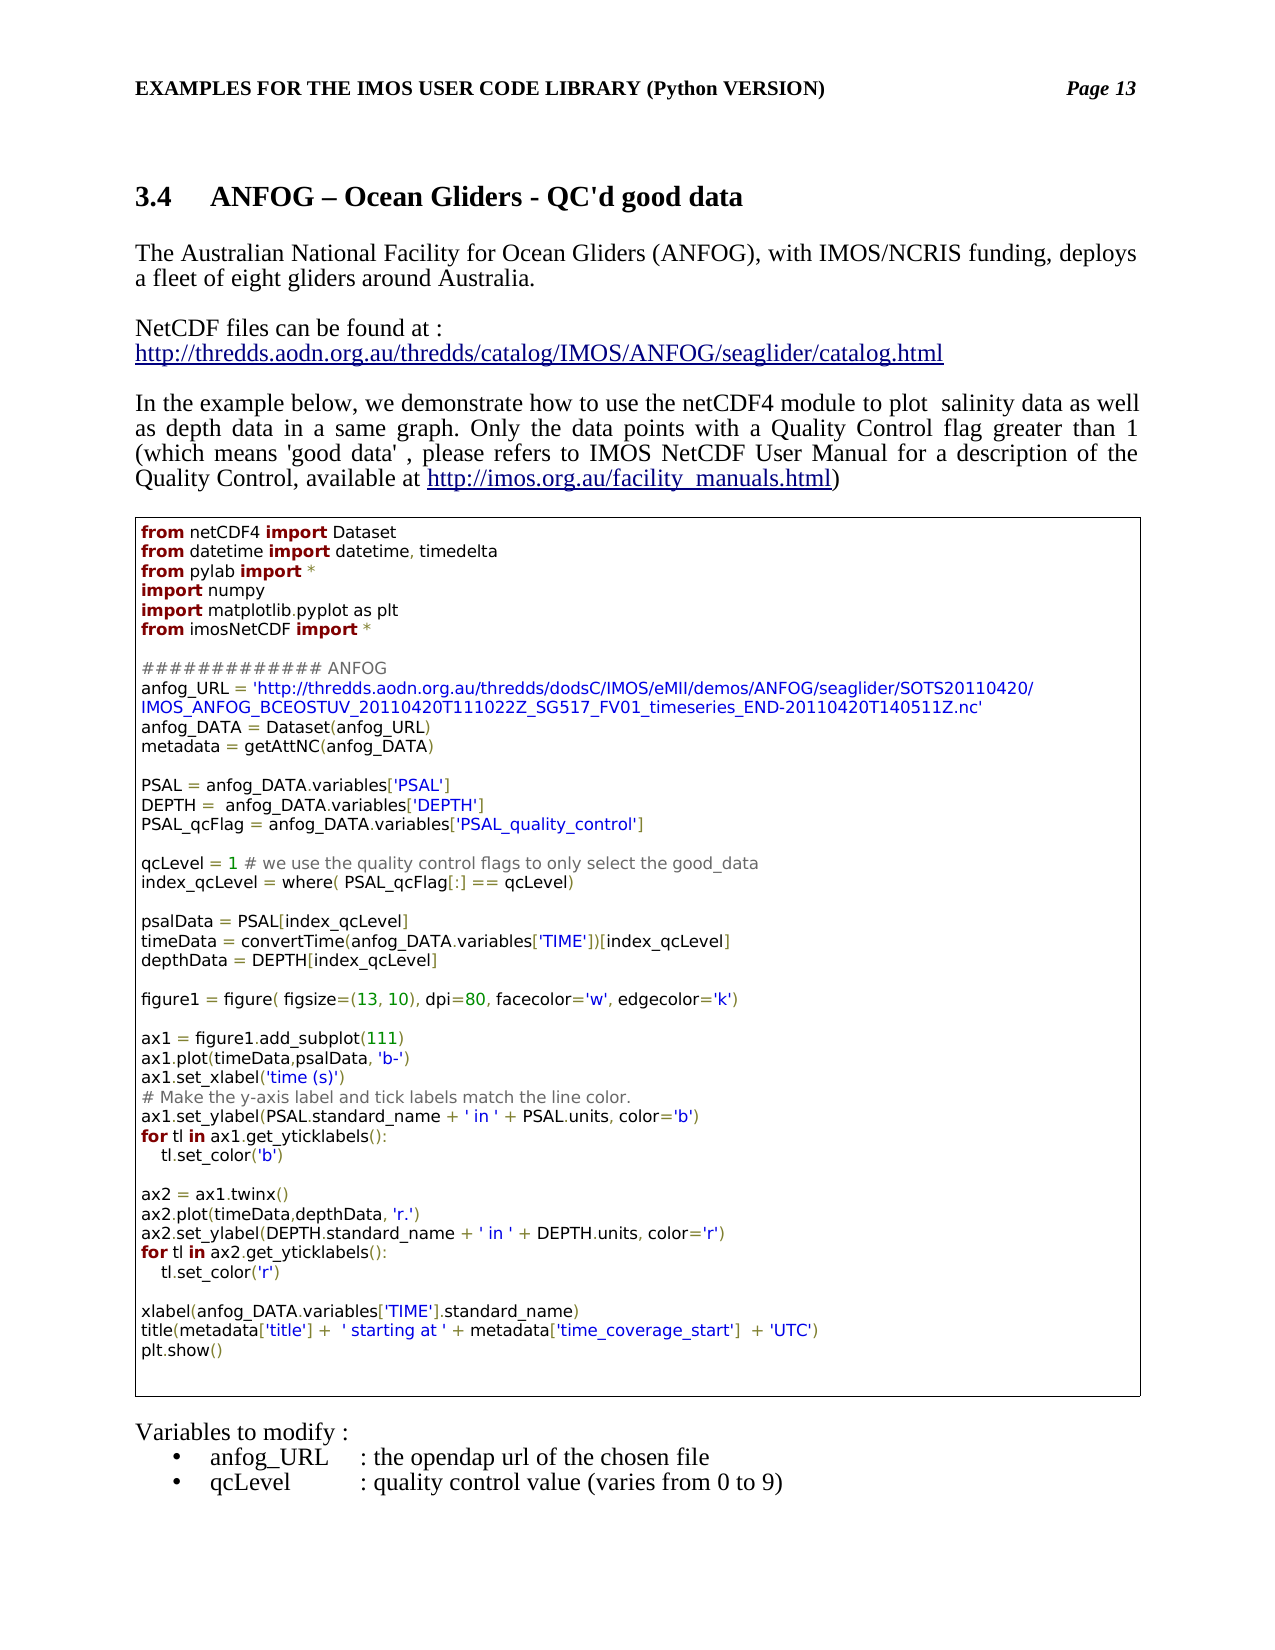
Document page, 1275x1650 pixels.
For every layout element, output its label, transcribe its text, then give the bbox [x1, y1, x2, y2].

text Variables to modify : [135, 1421, 1140, 1446]
text http://thredds.aodn.org.au/thredds/catalog/IMOS/ANFOG/seaglider/catalog.html [135, 342, 1140, 367]
list anfog_URL : the opendap url of the chosen file [172, 1446, 1140, 1471]
text The Australian National Facility for Ocean Gliders (ANFOG), with IMOS/NCRIS funding, deploys a fleet of eight gliders around Australia. [135, 242, 1140, 292]
text In the example below, we demonstrate how to use the netCDF4 module to plot salinity data as well as depth data in a same graph. Only the data points with a Quality Control flag greater than 1 (which means 'good data' , please refers to IMOS NetCDF User Manual for a description of the Quality Control, available at http://imos.org.au/facility_manuals.html) [135, 392, 1140, 492]
list qcLevel : quality control value (varies from 0 to 9) [172, 1471, 1140, 1496]
subtitle ANFOG – Ocean Gliders - QC'd good data [135, 179, 1140, 213]
text NetCDF files can be found at : [135, 317, 1140, 342]
table_header from netCDF4 import Dataset from datetime import datetime, timedelta from pylab import * import numpy import matplotlib.pyplot as plt from imosNetCDF import * ############# ANFOG anfog_URL = 'http://thredds.aodn.org.au/thredds/dodsC/IMOS/eMII/demos/ANFOG/seaglider/SOTS20110420/IMOS_ANFOG_BCEOSTUV_20110420T111022Z_SG517_FV01_timeseries_END-20110420T140511Z.nc' anfog_DATA = Dataset(anfog_URL) metadata = getAttNC(anfog_DATA) PSAL = anfog_DATA.variables['PSAL'] DEPTH = anfog_DATA.variables['DEPTH'] PSAL_qcFlag = anfog_DATA.variables['PSAL_quality_control'] qcLevel = 1 # we use the quality control flags to only select the good_data index_qcLevel = where( PSAL_qcFlag[:] == qcLevel) psalData = PSAL[index_qcLevel] timeData = convertTime(anfog_DATA.variables['TIME'])[index_qcLevel] depthData = DEPTH[index_qcLevel] figure1 = figure( figsize=(13, 10), dpi=80, facecolor='w', edgecolor='k') ax1 = figure1.add_subplot(111) ax1.plot(timeData,psalData, 'b-') ax1.set_xlabel('time (s)') # Make the y-axis label and tick labels match the line color. ax1.set_ylabel(PSAL.standard_name + ' in ' + PSAL.units, color='b') for tl in ax1.get_yticklabels(): tl.set_color('b') ax2 = ax1.twinx() ax2.plot(timeData,depthData, 'r.') ax2.set_ylabel(DEPTH.standard_name + ' in ' + DEPTH.units, color='r') for tl in ax2.get_yticklabels(): tl.set_color('r') xlabel(anfog_DATA.variables['TIME'].standard_name) title(metadata['title'] + ' starting at ' + metadata['time_coverage_start'] + 'UTC') plt.show() [136, 518, 1140, 1396]
